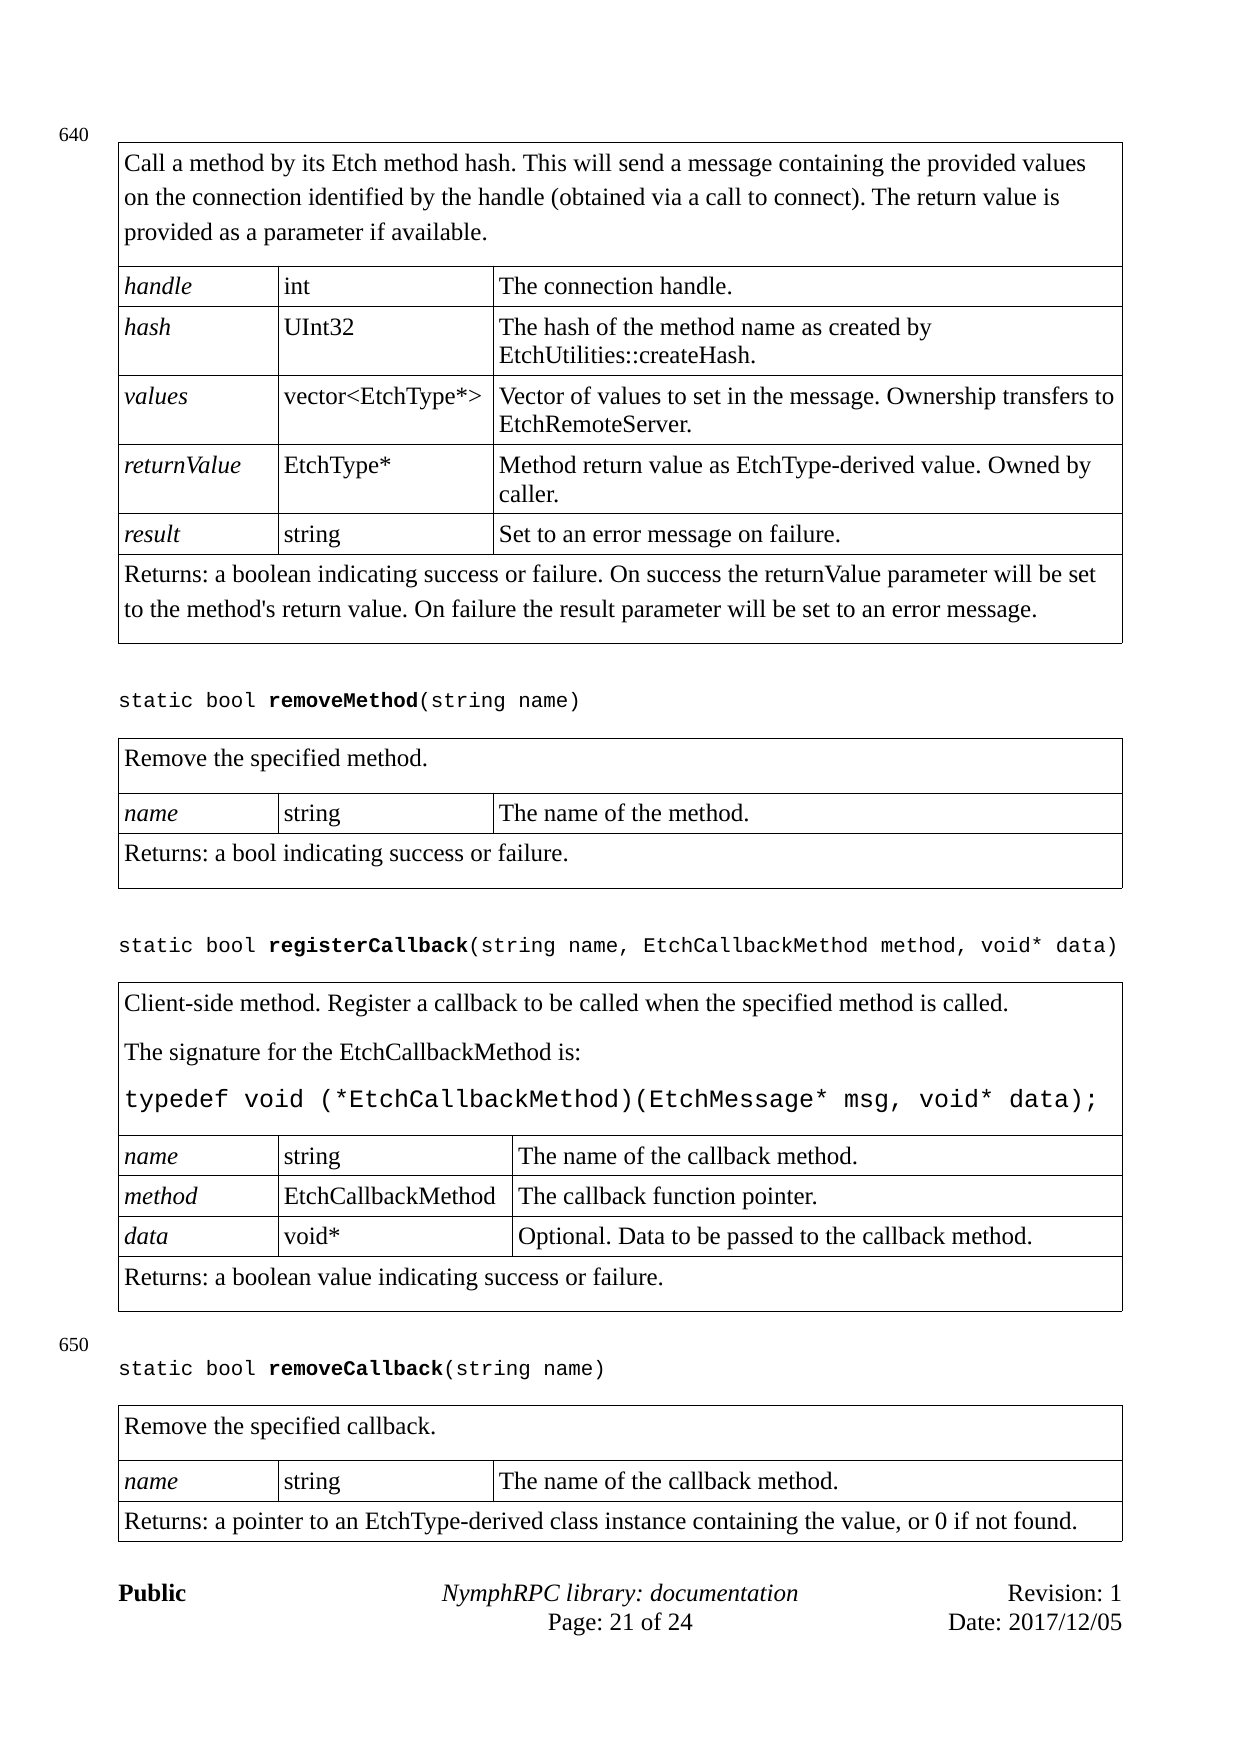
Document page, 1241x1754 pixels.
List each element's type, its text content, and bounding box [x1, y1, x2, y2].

table_cell data [119, 1217, 278, 1256]
text static bool registerCallback(string name, EtchCallbackMethod method, void* data) [118, 911, 1122, 959]
table_header Remove the specified callback. [119, 1406, 1122, 1460]
table_cell Method return value as EtchType-derived value. Owned by caller. [494, 445, 1122, 513]
table_cell result [119, 514, 278, 553]
table_cell UInt32 [279, 307, 493, 375]
table_header Remove the specified method. [119, 739, 1122, 792]
table_cell returnValue [119, 445, 278, 513]
table_cell The connection handle. [494, 267, 1122, 306]
table_cell name [119, 794, 278, 833]
text static bool removeCallback(string name) [118, 1334, 1122, 1382]
table_header Client-side method. Register a callback to be called when the specified method is called. The signature for the EtchCallbackMethod is: typedef void (*EtchCallbackMethod)(EtchMessage* msg, void* data); [119, 983, 1122, 1135]
table_cell string [279, 514, 493, 553]
table_cell The name of the callback method. [494, 1461, 1122, 1501]
table_cell Optional. Data to be passed to the callback method. [513, 1217, 1122, 1256]
table_cell Returns: a boolean value indicating success or failure. [119, 1257, 1122, 1311]
table_cell Vector of values to set in the message. Ownership transfers to EtchRemoteServer. [494, 376, 1122, 444]
table_cell Returns: a bool indicating success or failure. [119, 834, 1122, 888]
table_cell hash [119, 307, 278, 375]
table_cell name [119, 1461, 278, 1501]
table_cell Returns: a boolean indicating success or failure. On success the returnValue parameter will be set to the method's return value. On failure the result parameter will be set to an error message. [119, 555, 1122, 643]
table_cell EtchCallbackMethod [279, 1176, 512, 1216]
table_cell void* [279, 1217, 512, 1256]
table_cell Returns: a pointer to an EtchType-derived class instance containing the value, or 0 if not found. [119, 1502, 1122, 1541]
table_cell string [279, 794, 493, 833]
table_cell The callback function pointer. [513, 1176, 1122, 1216]
table_cell vector<EtchType*> [279, 376, 493, 444]
table_cell string [279, 1461, 493, 1501]
table_cell The hash of the method name as created by EtchUtilities::createHash. [494, 307, 1122, 375]
table_cell Set to an error message on failure. [494, 514, 1122, 553]
table_cell EtchType* [279, 445, 493, 513]
table_cell string [279, 1136, 512, 1175]
table_cell int [279, 267, 493, 306]
table_cell method [119, 1176, 278, 1216]
table_cell handle [119, 267, 278, 306]
text static bool removeMethod(string name) [118, 667, 1122, 714]
table_cell The name of the callback method. [513, 1136, 1122, 1175]
table_header Call a method by its Etch method hash. This will send a message containing the provided values on the connection identified by the handle (obtained via a call to connect). The return value is provided as a parameter if available. [119, 143, 1122, 266]
table_cell name [119, 1136, 278, 1175]
table_cell The name of the method. [494, 794, 1122, 833]
table_cell values [119, 376, 278, 444]
